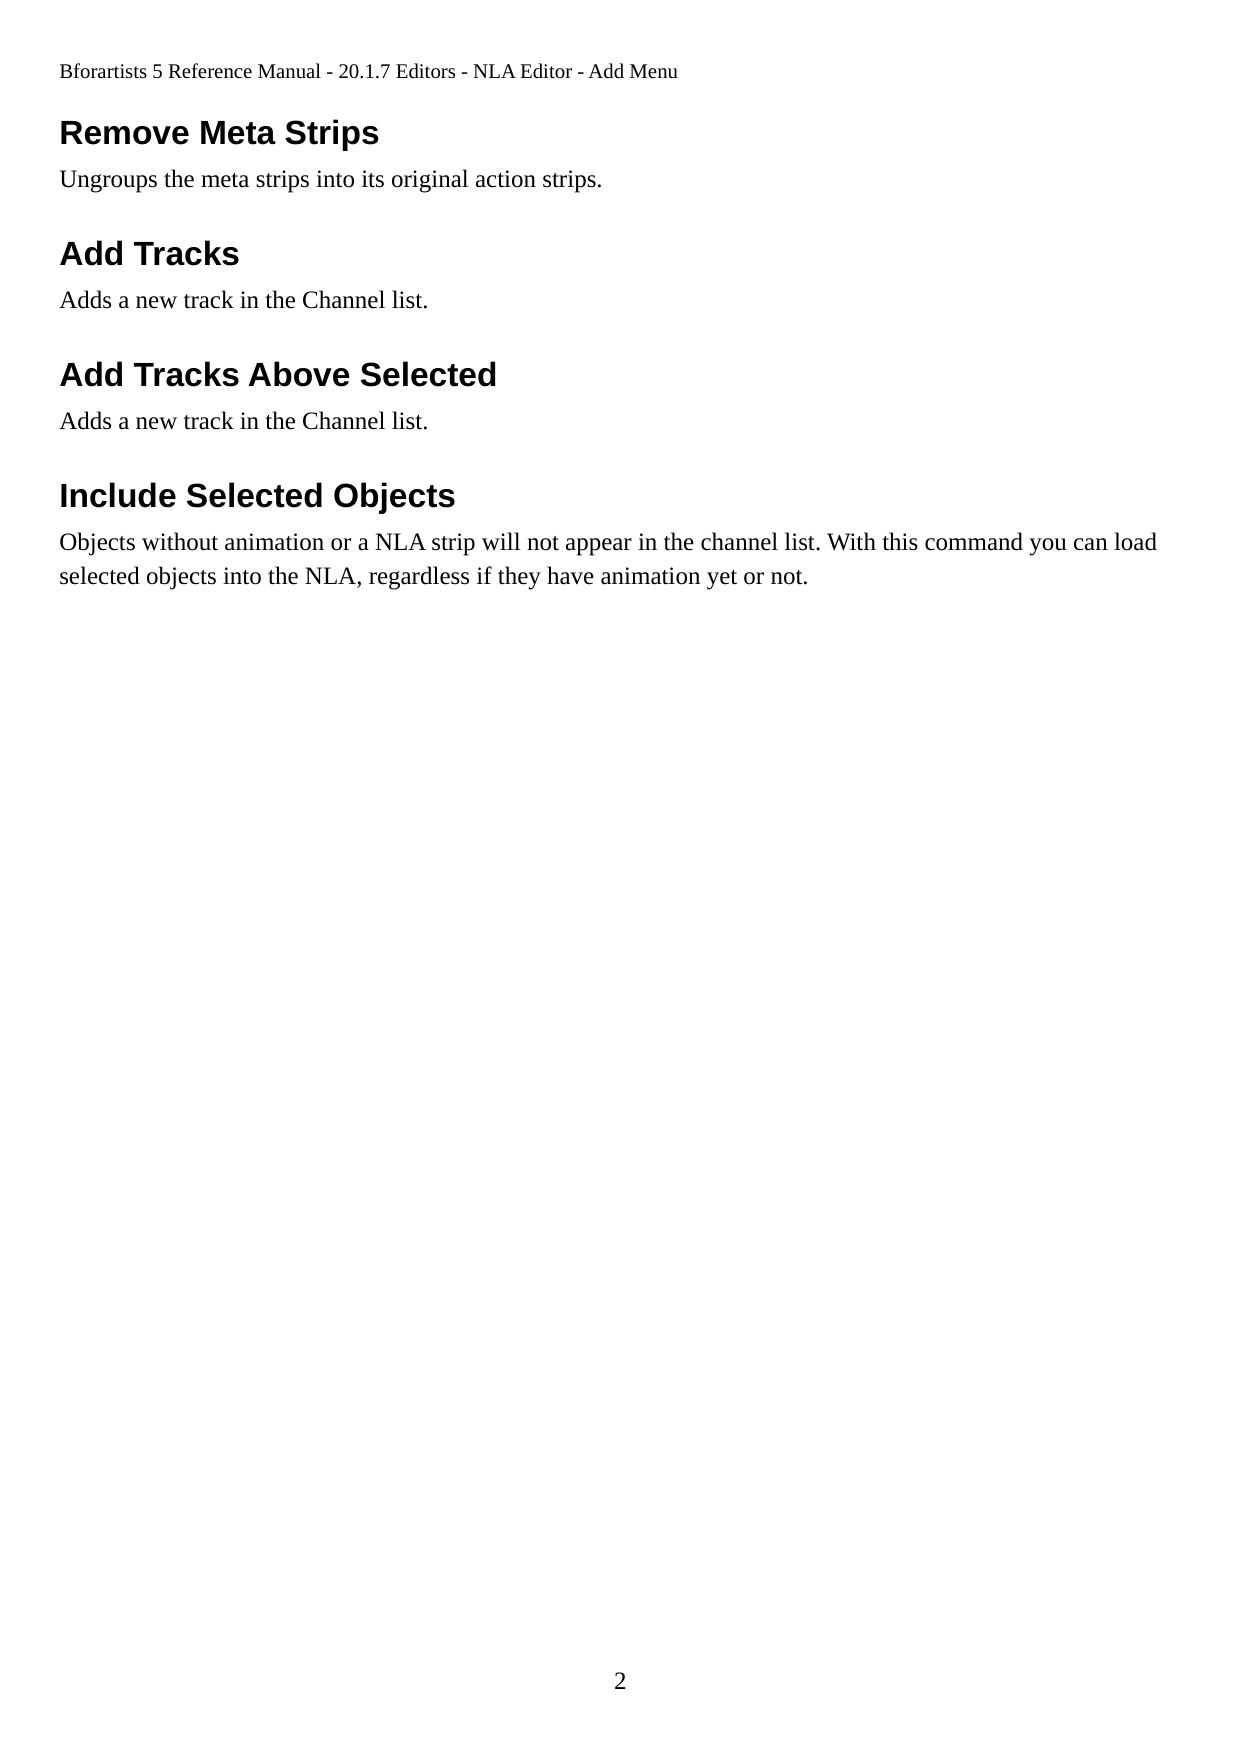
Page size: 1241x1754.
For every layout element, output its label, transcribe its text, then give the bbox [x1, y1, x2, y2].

subtitle Add Tracks [59, 234, 1181, 272]
subtitle Add Tracks Above Selected [59, 355, 1181, 393]
text Adds a new track in the Channel list. [59, 406, 1181, 434]
subtitle Include Selected Objects [59, 476, 1181, 514]
subtitle Remove Meta Strips [59, 113, 1181, 151]
text Objects without animation or a NLA strip will not appear in the channel list. With this command you can load selected objects into the NLA, regardless if they have animation yet or not. [59, 527, 1181, 590]
text Adds a new track in the Channel list. [59, 285, 1181, 313]
text Ungroups the meta strips into its original action strips. [59, 164, 1181, 192]
